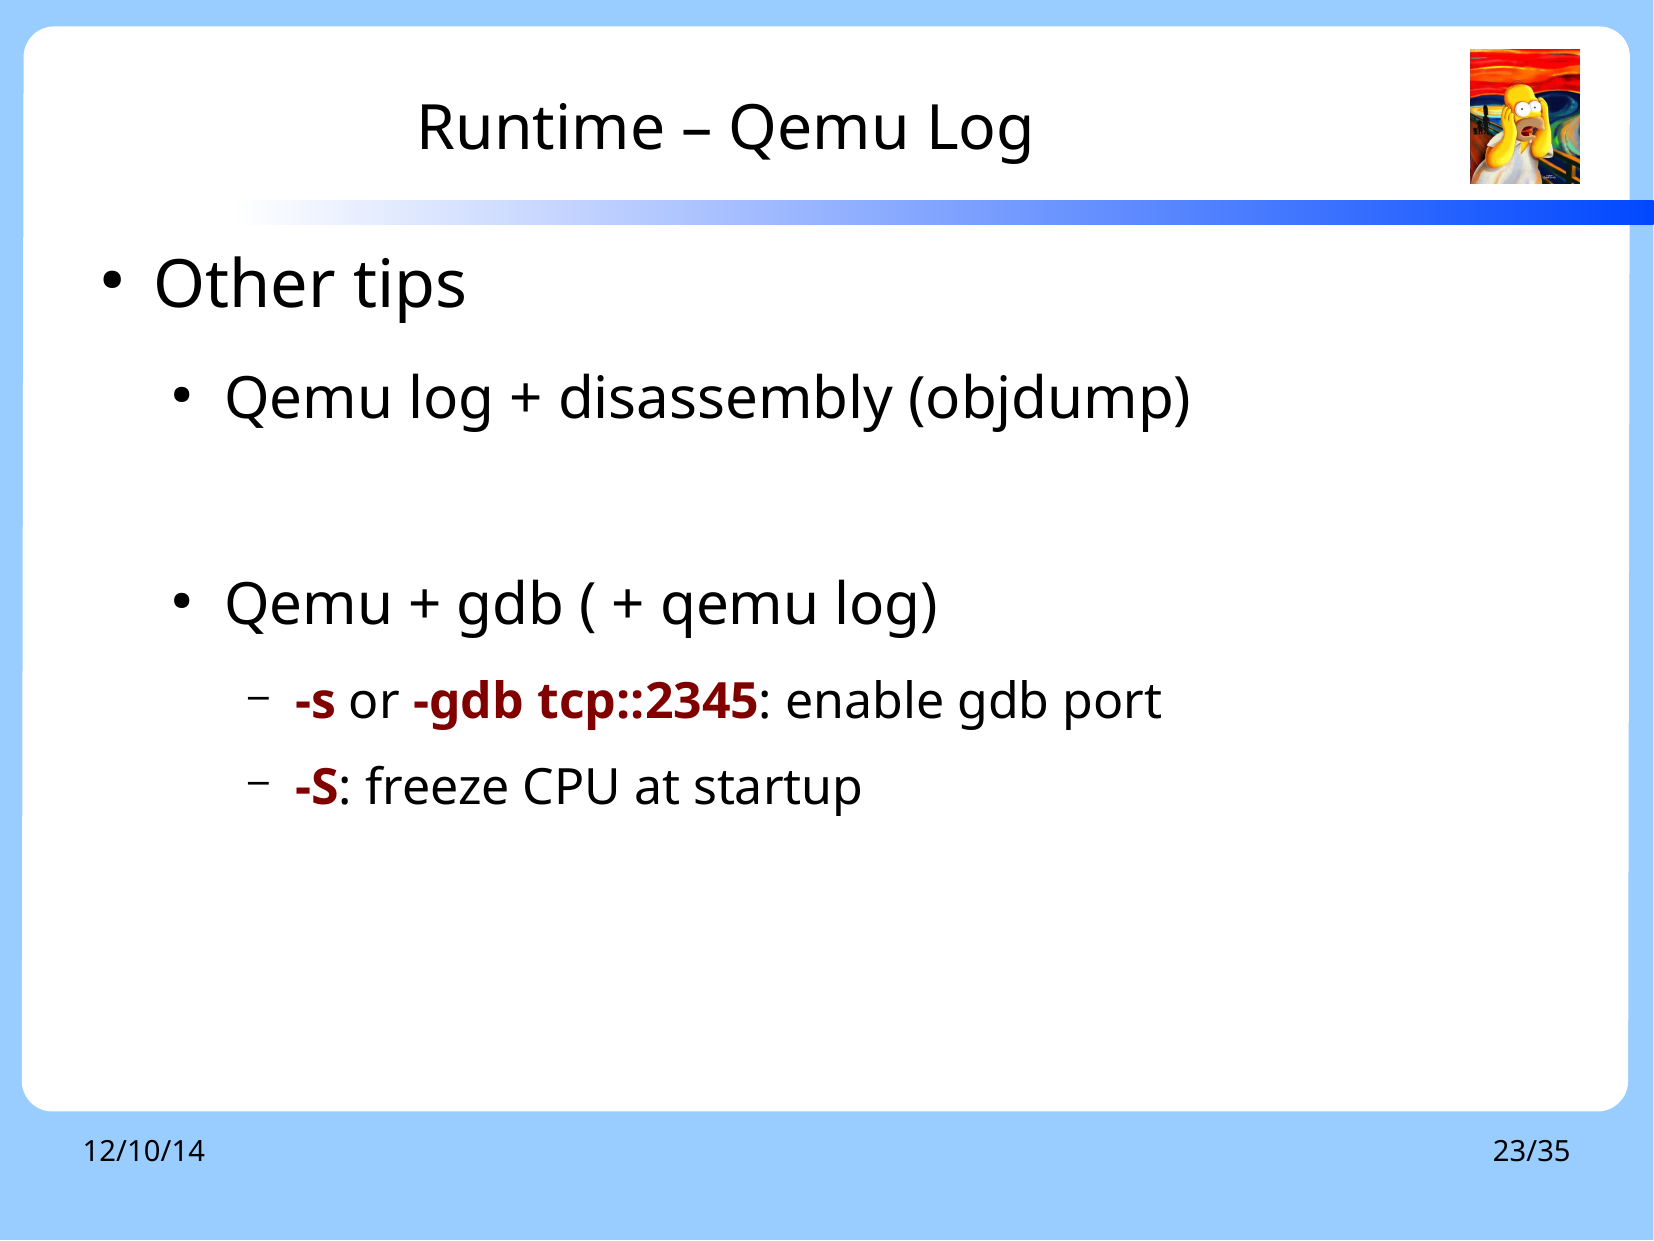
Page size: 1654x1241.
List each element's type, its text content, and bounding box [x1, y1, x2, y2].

picture [1470, 49, 1580, 184]
list Other tips Qemu log + disassembly (objdump) Qemu + gdb ( + qemu log) -s or -gdb tcp::2345: enable gdb port -S: freeze CPU at startup [82, 236, 1571, 1055]
title Runtime – Qemu Log [82, 49, 1371, 201]
